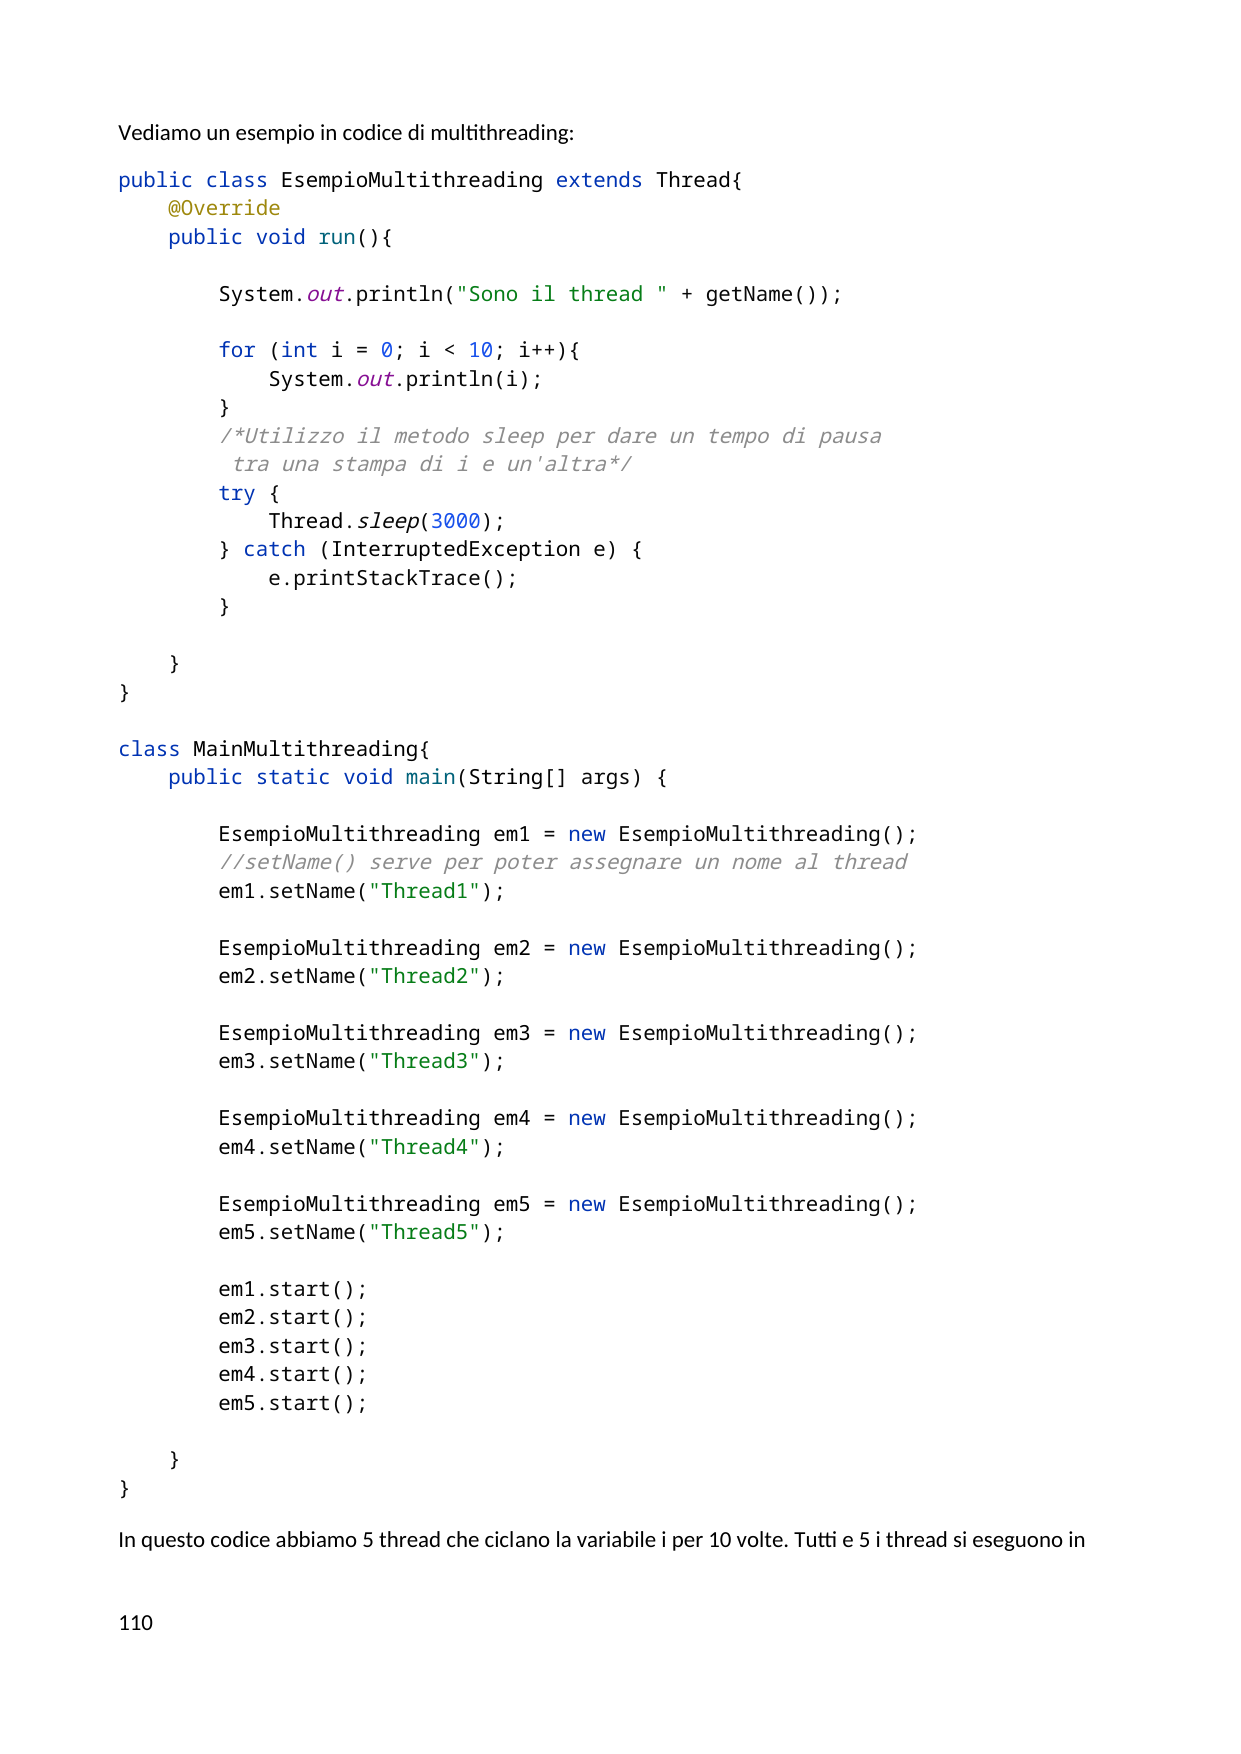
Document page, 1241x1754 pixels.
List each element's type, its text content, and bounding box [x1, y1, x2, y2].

text Vediamo un esempio in codice di multithreading: [118, 118, 1122, 146]
text public class EsempioMultithreading extends Thread{ @Override public void run(){ System.out.println("Sono il thread " + getName()); for (int i = 0; i < 10; i++){ System.out.println(i); } /*Utilizzo il metodo sleep per dare un tempo di pausa tra una stampa di i e un'altra*/ try { Thread.sleep(3000); } catch (InterruptedException e) { e.printStackTrace(); } } } class MainMultithreading{ public static void main(String[] args) { EsempioMultithreading em1 = new EsempioMultithreading(); //setName() serve per poter assegnare un nome al thread em1.setName("Thread1"); EsempioMultithreading em2 = new EsempioMultithreading(); em2.setName("Thread2"); EsempioMultithreading em3 = new EsempioMultithreading(); em3.setName("Thread3"); EsempioMultithreading em4 = new EsempioMultithreading(); em4.setName("Thread4"); EsempioMultithreading em5 = new EsempioMultithreading(); em5.setName("Thread5"); em1.start(); em2.start(); em3.start(); em4.start(); em5.start(); } } [118, 165, 1122, 1501]
text In questo codice abbiamo 5 thread che ciclano la variabile i per 10 volte. Tutti e 5 i thread si eseguono in [118, 1525, 1122, 1553]
